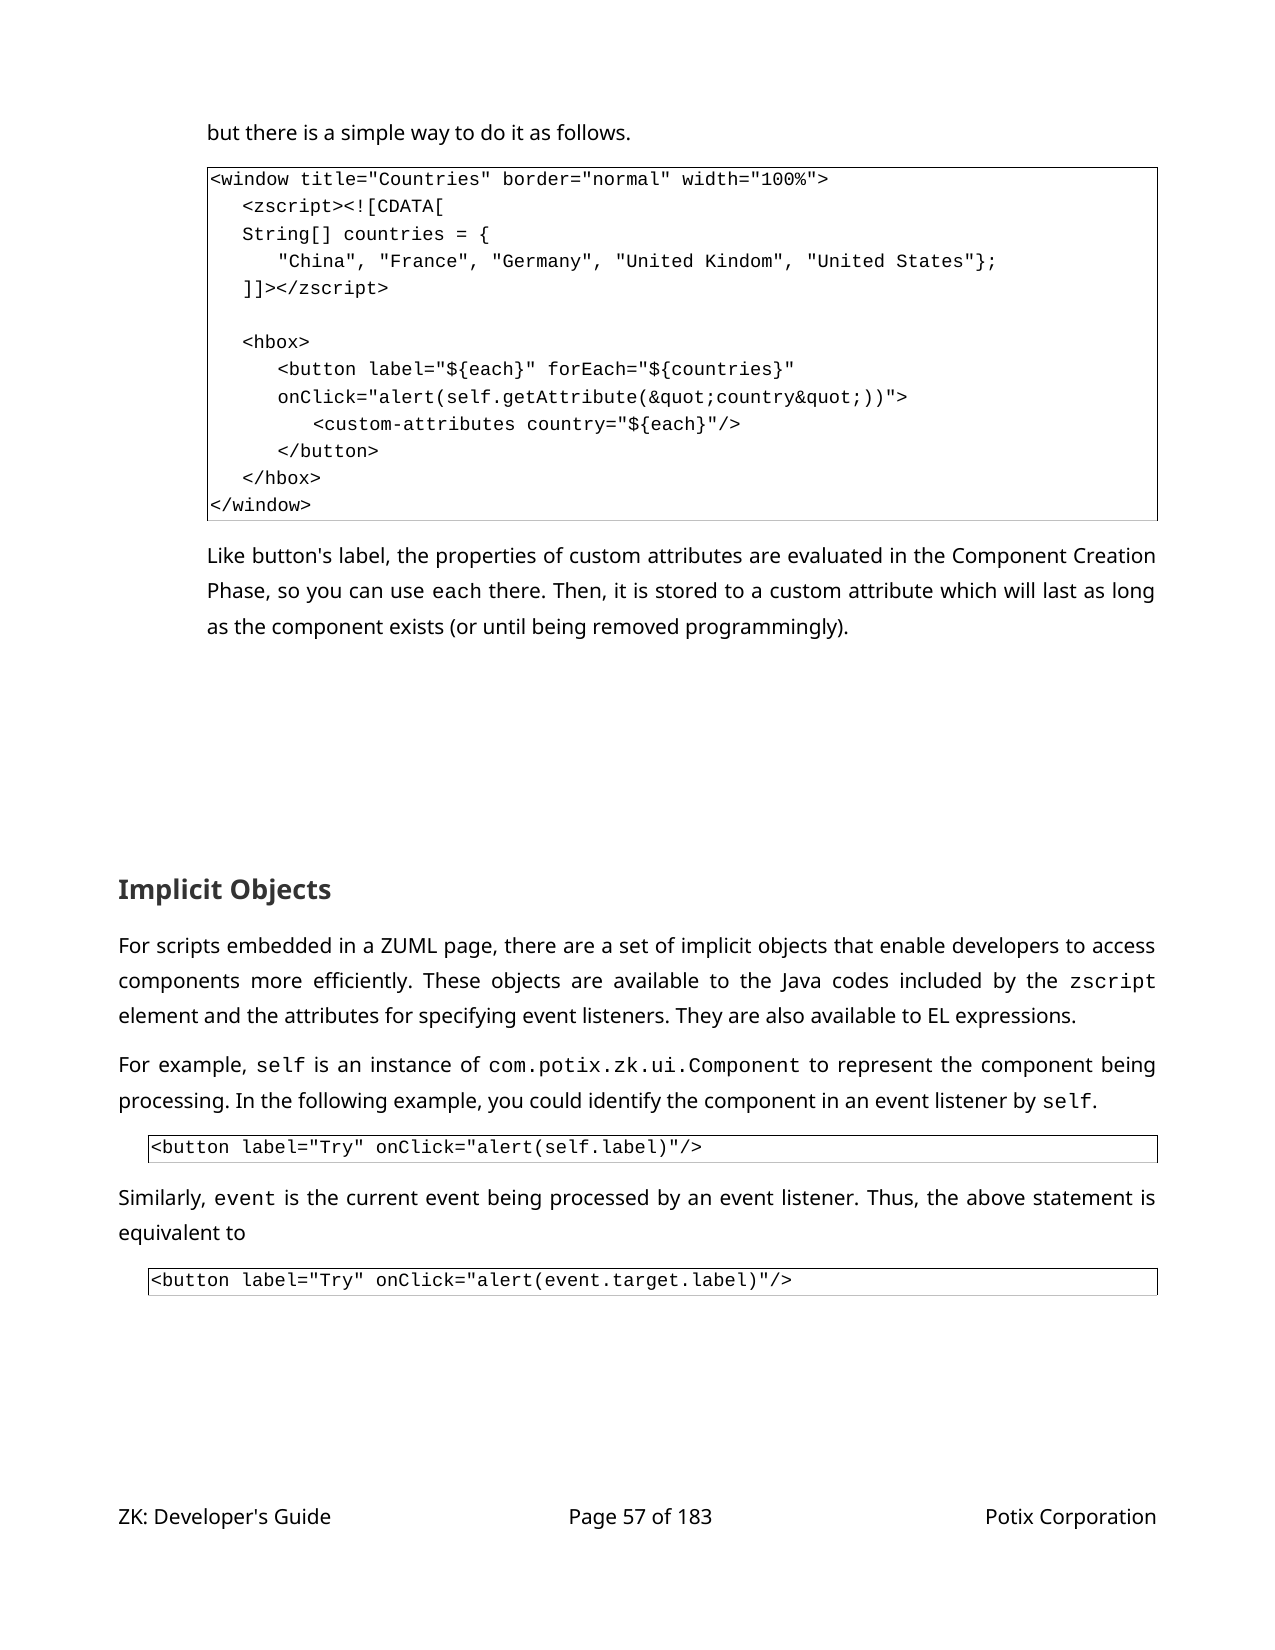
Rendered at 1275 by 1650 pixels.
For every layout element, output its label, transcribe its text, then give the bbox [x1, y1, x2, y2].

text onClick="alert(self.getAttribute(&quot;country&quot;))"> [208, 384, 1157, 409]
subtitle Implicit Objects [118, 870, 1157, 907]
text <hbox> [208, 330, 1157, 354]
text <custom-attributes country="${each}"/> [208, 412, 1157, 436]
text Like button's label, the properties of custom attributes are evaluated in the Component Creation Phase, so you can use each there. Then, it is stored to a custom attribute which will last as long as the component exists (or until being removed programmingly). [207, 541, 1157, 640]
text <window title="Countries" border="normal" width="100%"> [208, 168, 1157, 191]
text <button label="${each}" forEach="${countries}" [208, 357, 1157, 382]
text For example, self is an instance of com.potix.zk.ui.Component to represent the component being processing. In the following example, you could identify the component in an event listener by self. [118, 1050, 1157, 1114]
text but there is a simple way to do it as follows. [207, 118, 1157, 146]
text ]]></zscript> [208, 276, 1157, 300]
text Similarly, event is the current event being processed by an event listener. Thus, the above statement is equivalent to [118, 1183, 1157, 1247]
text <button label="Try" onClick="alert(event.target.label)"/> [149, 1269, 1157, 1295]
text <zscript><![CDATA[ [208, 194, 1157, 218]
text <button label="Try" onClick="alert(self.label)"/> [149, 1136, 1157, 1162]
text "China", "France", "Germany", "United Kindom", "United States"}; [208, 248, 1157, 273]
text </button> [208, 439, 1157, 463]
text For scripts embedded in a ZUML page, there are a set of implicit objects that enable developers to access components more efficiently. These objects are available to the Java codes included by the zscript element and the attributes for specifying event listeners. They are also available to EL expressions. [118, 931, 1157, 1030]
text String[] countries = { [208, 221, 1157, 246]
text </hbox> [208, 466, 1157, 490]
text </window> [208, 493, 1157, 520]
